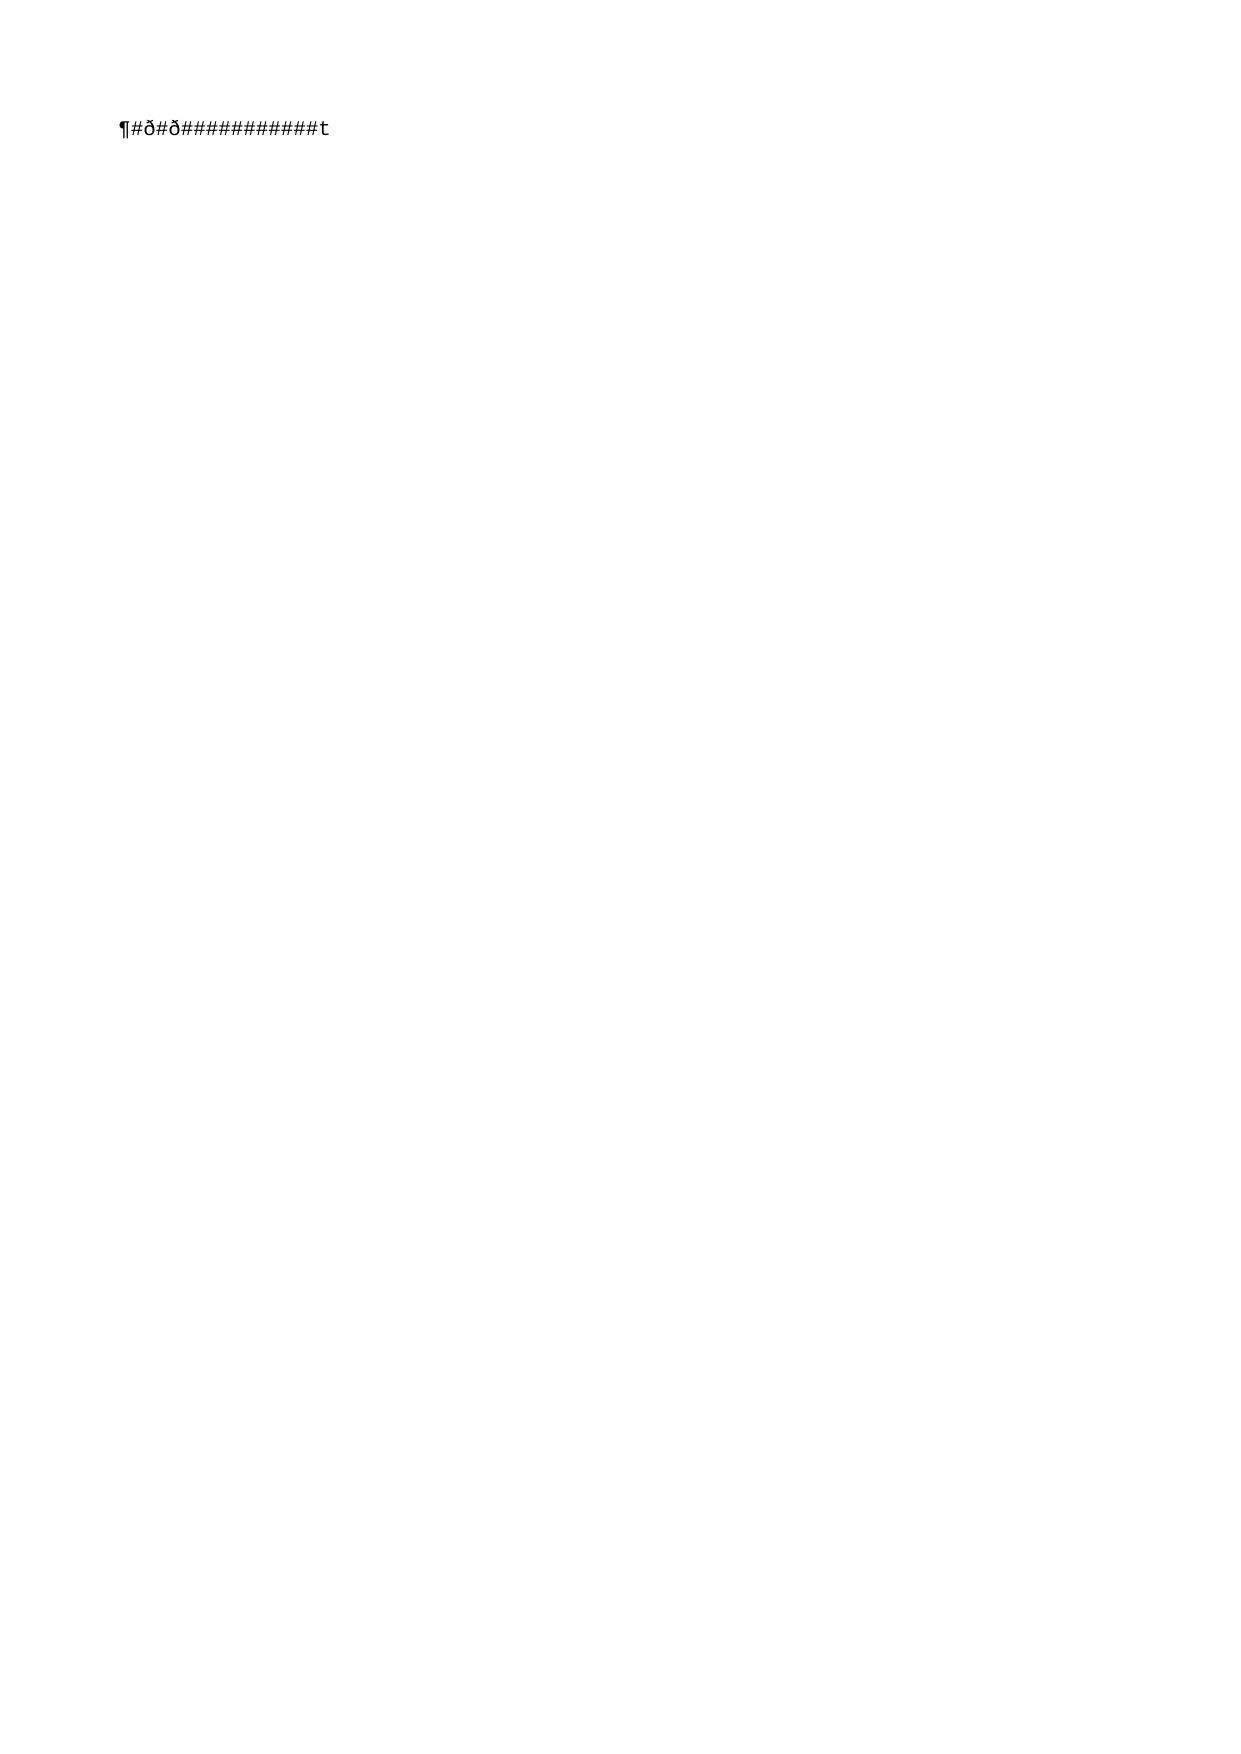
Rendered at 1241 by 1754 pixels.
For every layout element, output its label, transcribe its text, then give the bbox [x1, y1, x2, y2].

text ¶#ð#ð###########t [118, 118, 1122, 142]
